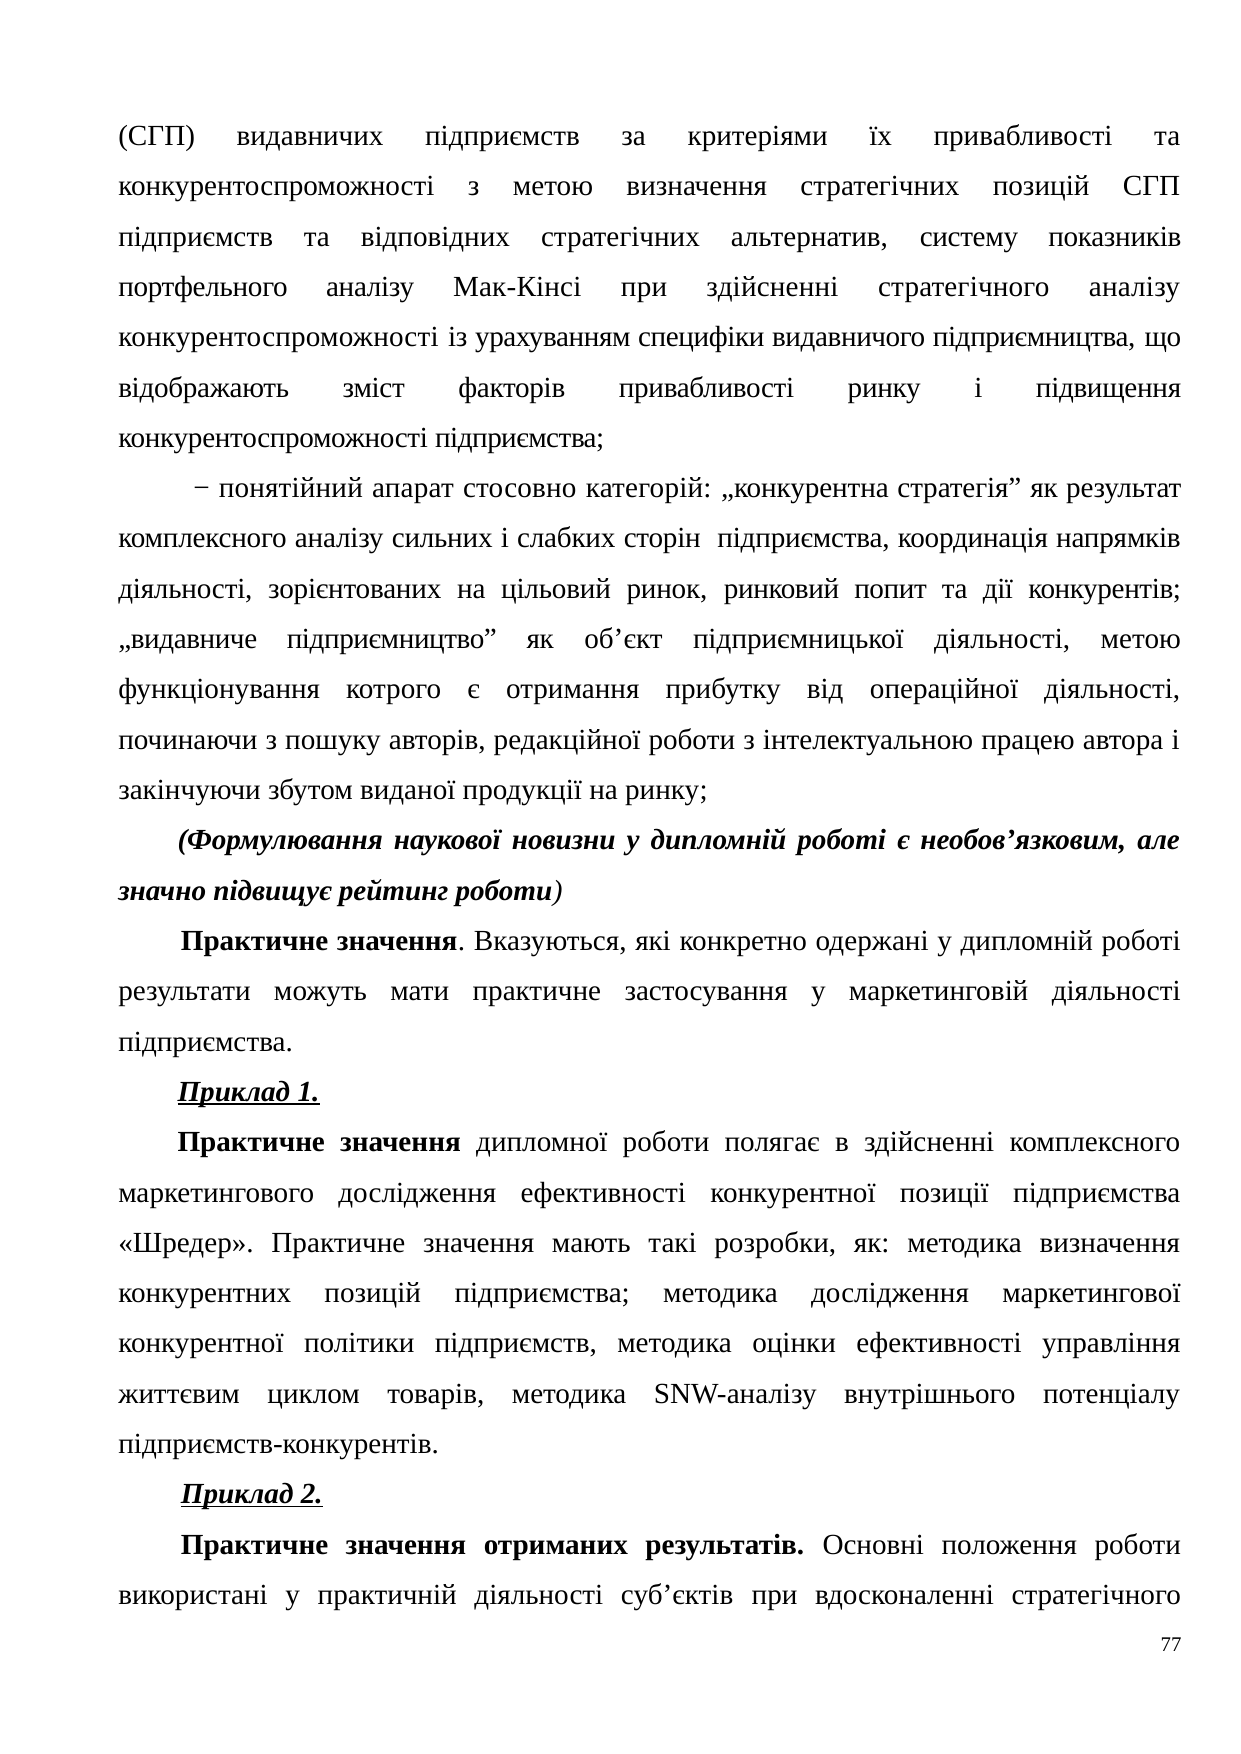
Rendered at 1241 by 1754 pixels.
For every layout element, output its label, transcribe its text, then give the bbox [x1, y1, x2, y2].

subtitle Практичне значення дипломної роботи полягає в здійсненні комплексного маркетингового дослідження ефективності конкурентної позиції підприємства «Шредер». Практичне значення мають такі розробки, як: методика визначення конкурентних позицій підприємства; методика дослідження маркетингової конкурентної політики підприємств, методика оцінки ефективності управління життєвим циклом товарів, методика SNW-аналізу внутрішнього потенціалу підприємств-конкурентів. [118, 1124, 1181, 1460]
text (СГП) видавничих підприємств за критеріями їх привабливості та конкурентоспроможності з метою визначення стратегічних позицій СГП підприємств та відповідних стратегічних альтернатив, систему показників портфельного аналізу Мак-Кінсі при здійсненні стратегічного аналізу конкурентоспроможності із урахуванням специфіки видавничого підприємництва, що відображають зміст факторів привабливості ринку і підвищення конкурентоспроможності підприємства; [118, 118, 1181, 453]
text Приклад 2. [118, 1477, 1181, 1510]
text − понятійний апарат стосовно категорій: „конкурентна стратегія” як результат комплексного аналізу сильних і слабких сторін підприємства, координація напрямків діяльності, зорієнтованих на цільовий ринок, ринковий попит та дії конкурентів; „видавниче підприємництво” як об’єкт підприємницької діяльності, метою функціонування котрого є отримання прибутку від операційної діяльності, починаючи з пошуку авторів, редакційної роботи з інтелектуальною працею автора і закінчуючи збутом виданої продукції на ринку; [118, 470, 1181, 806]
subtitle (Формулювання наукової новизни у дипломній роботі є необов’язковим, але значно підвищує рейтинг роботи) [118, 822, 1181, 906]
text Практичне значення отриманих результатів. Основні положення роботи використані у практичній діяльності суб’єктів при вдосконаленні стратегічного [118, 1527, 1181, 1611]
text Практичне значення. Вказуються, які конкретно одержані у дипломній роботі результати можуть мати практичне застосування у маркетинговій діяльності підприємства. [118, 923, 1181, 1057]
subtitle Приклад 1. [118, 1074, 1181, 1108]
